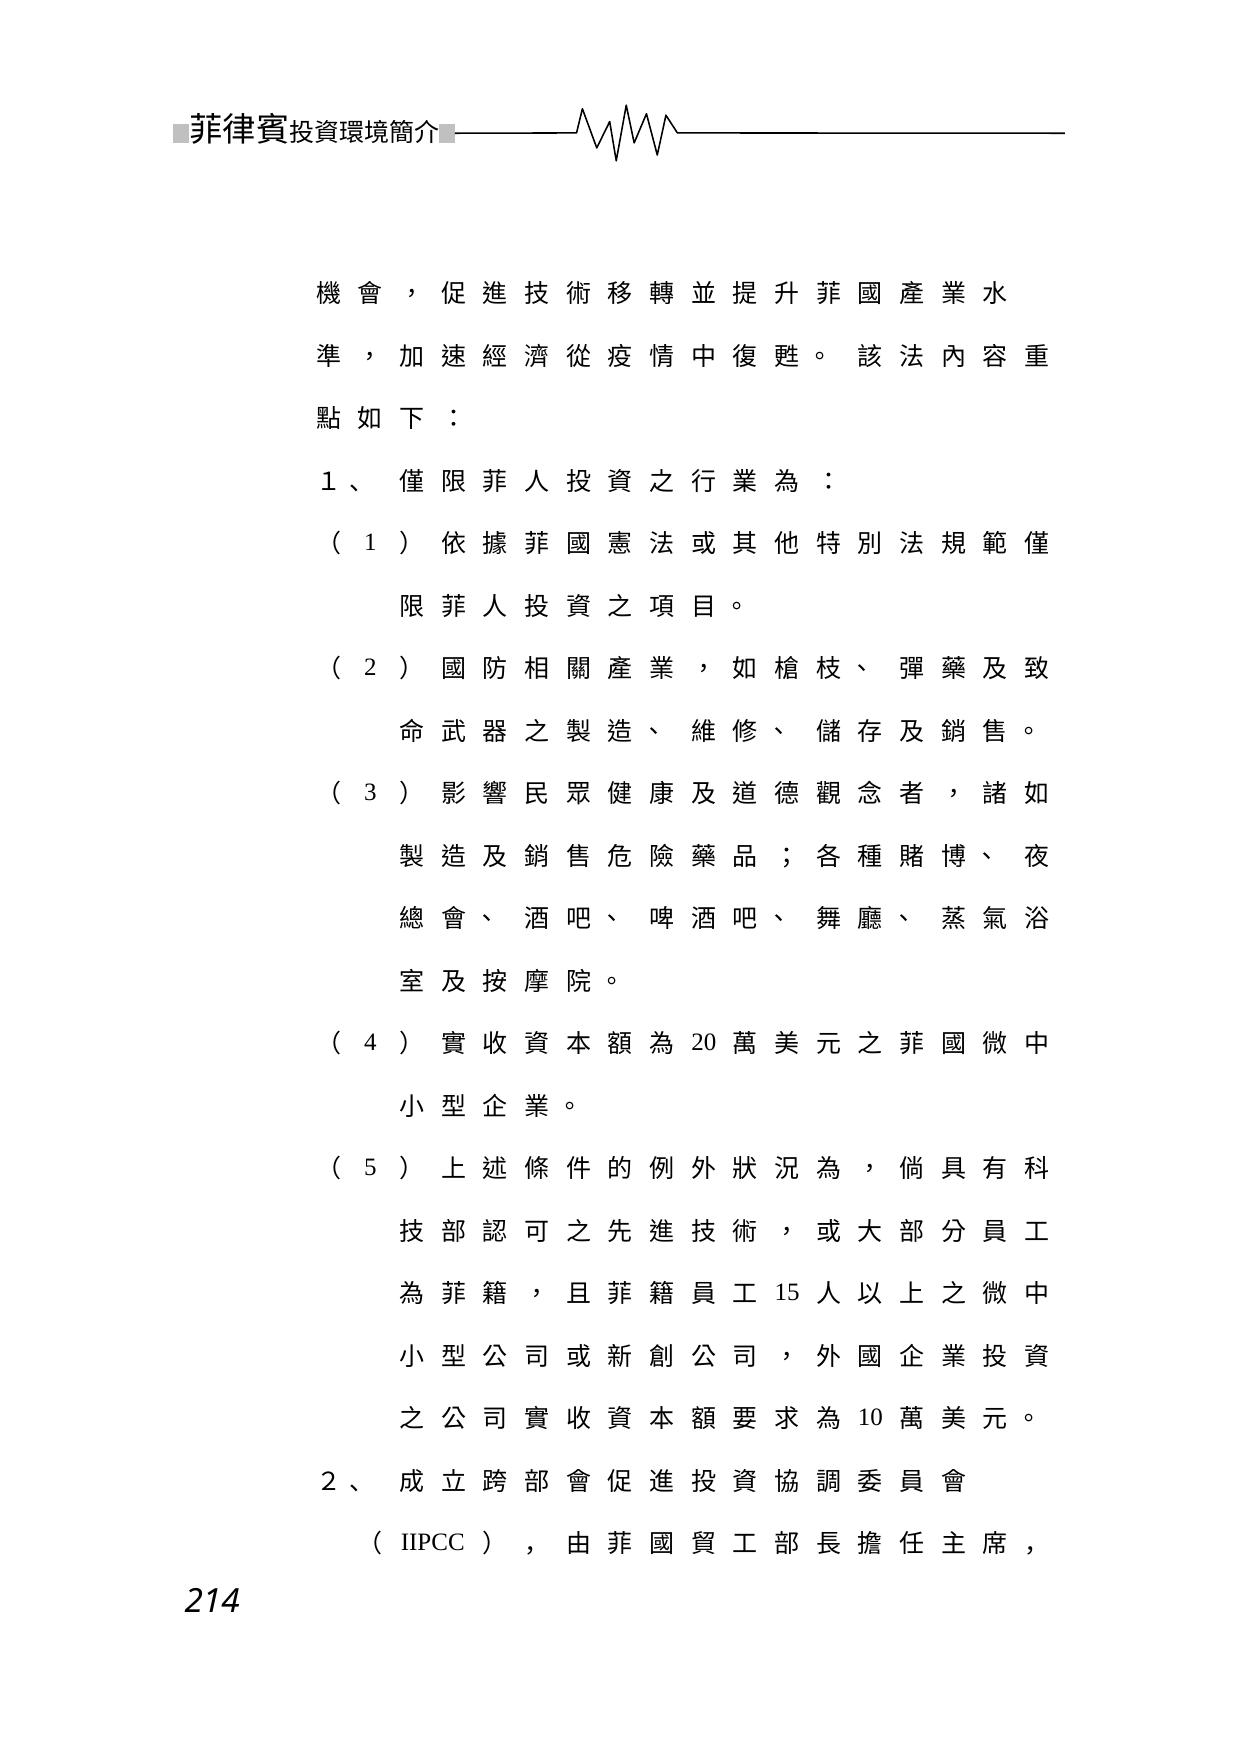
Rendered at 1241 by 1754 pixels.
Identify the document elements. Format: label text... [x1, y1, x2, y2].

text （1）依據菲國憲法或其他特別法規範僅限菲人投資之項目。 [306, 500, 1058, 625]
text ２、成立跨部會促進投資協調委員會（IIPCC），由菲國貿工部長擔任主席， [281, 1438, 1058, 1563]
text 機會，促進技術移轉並提升菲國產業水準，加速經濟從疫情中復甦。該法內容重點如下： [281, 250, 1058, 438]
text （4）實收資本額為20萬美元之菲國微中小型企業。 [306, 1000, 1058, 1125]
text （2）國防相關產業，如槍枝、彈藥及致命武器之製造、維修、儲存及銷售。 [306, 625, 1058, 750]
text （3）影響民眾健康及道德觀念者，諸如製造及銷售危險藥品；各種賭博、夜總會、酒吧、啤酒吧、舞廳、蒸氣浴室及按摩院。 [306, 750, 1058, 1000]
text （5）上述條件的例外狀況為，倘具有科技部認可之先進技術，或大部分員工為菲籍，且菲籍員工15人以上之微中小型公司或新創公司，外國企業投資之公司實收資本額要求為10萬美元。 [306, 1125, 1058, 1438]
text １、僅限菲人投資之行業為： [281, 438, 1058, 500]
